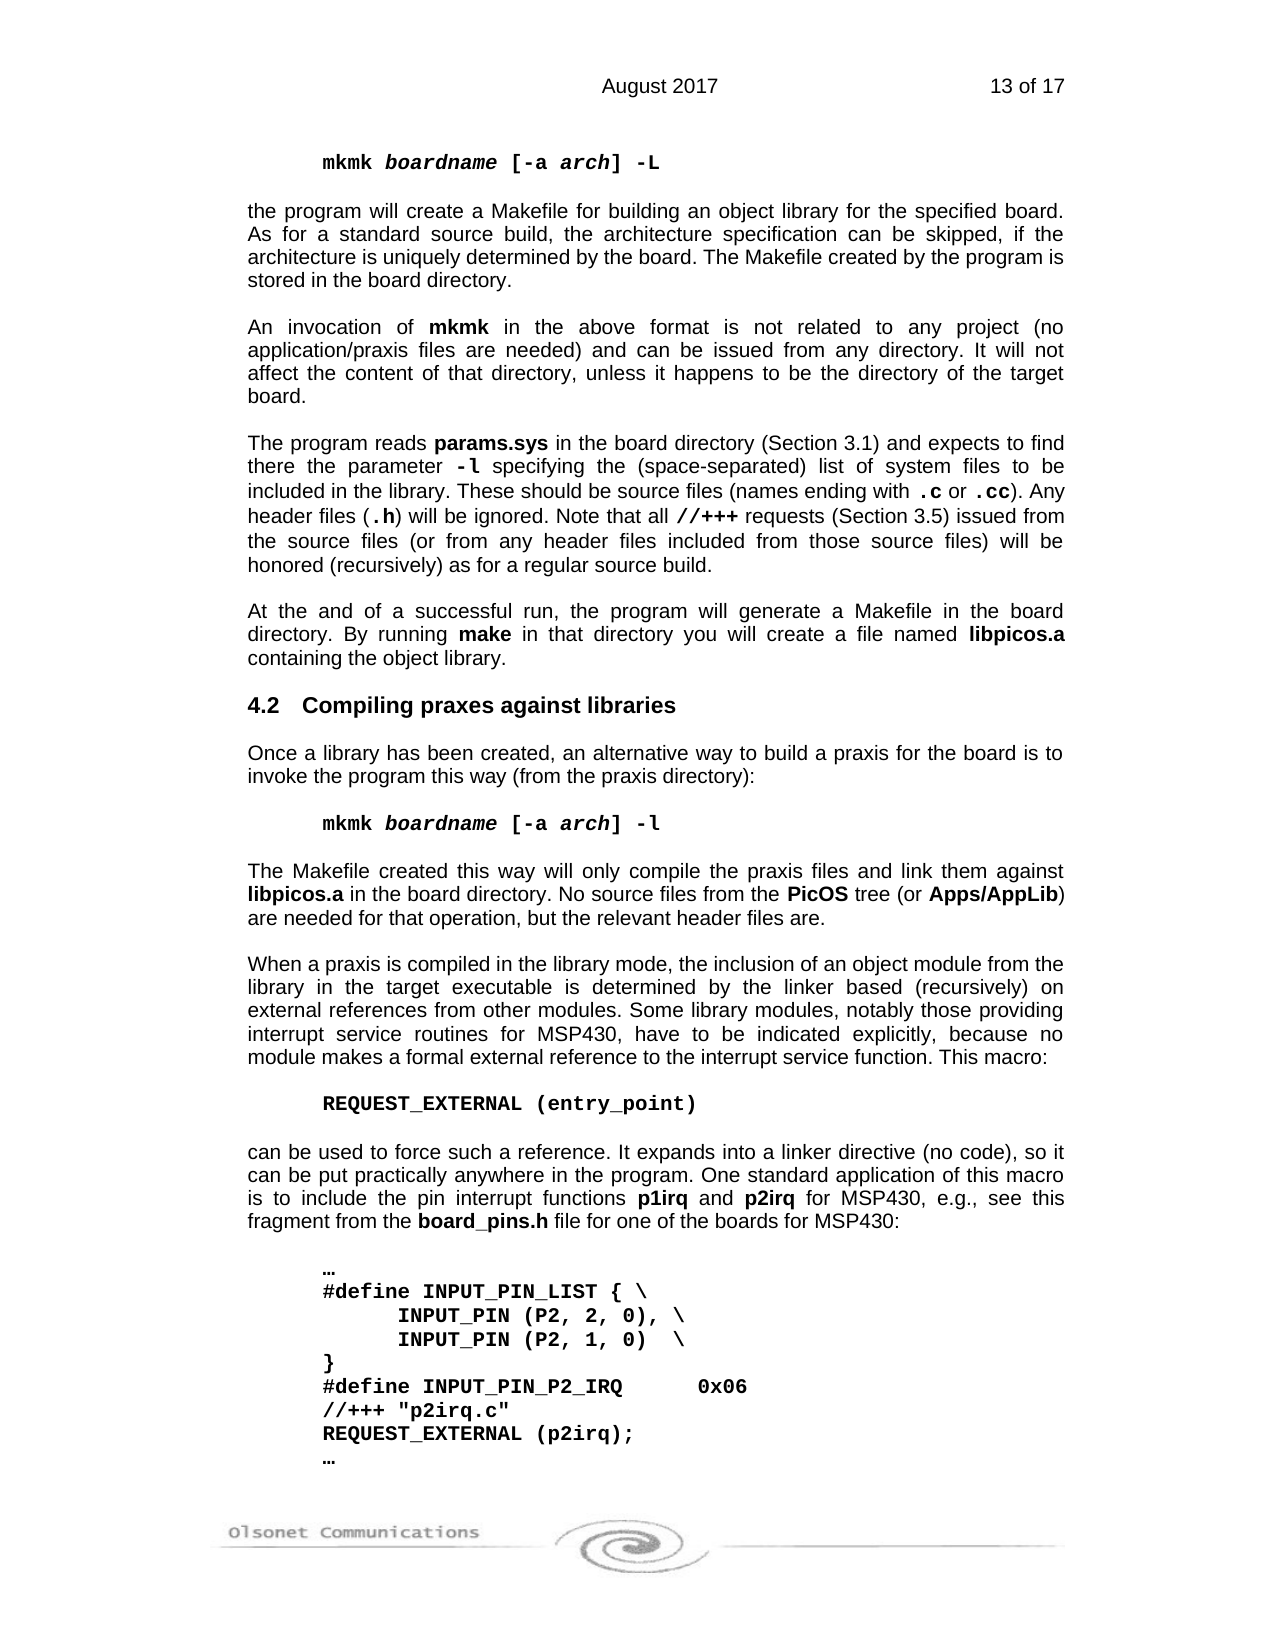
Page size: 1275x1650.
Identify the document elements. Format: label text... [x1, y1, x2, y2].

text … [247, 1447, 1065, 1471]
text REQUEST_EXTERNAL (p2irq); [247, 1423, 1065, 1447]
text //+++ "p2irq.c" [247, 1400, 1065, 1423]
text } [247, 1352, 1065, 1376]
text #define INPUT_PIN_P2_IRQ 0x06 [247, 1376, 1065, 1400]
text INPUT_PIN (P2, 2, 0), \ [247, 1305, 1065, 1329]
text REQUEST_EXTERNAL (entry_point) [247, 1092, 1065, 1117]
text The program reads params.sys in the board directory (Section 3.1) and expects to find there the parameter -l specifying the (space-separated) list of system files to be included in the library. These should be source files (names ending with .c or .cc). Any header files (.h) will be ignored. Note that all //+++ requests (Section 3.5) issued from the source files (or from any header files included from those source files) will be honored (recursively) as for a regular source build. [247, 432, 1065, 577]
text … [247, 1256, 1065, 1281]
text When a praxis is compiled in the library mode, the inclusion of an object module from the library in the target executable is determined by the linker based (recursively) on external references from other modules. Some library modules, notably those providing interrupt service routines for MSP430, have to be indicated explicitly, because no module makes a formal external reference to the interrupt service function. This macro: [247, 952, 1065, 1069]
text can be used to force such a reference. It expands into a linker directive (no code), so it can be put practically anywhere in the program. One standard application of this macro is to include the pin interrupt functions p1irq and p2irq for MSP430, e.g., see this fragment from the board_pins.h file for one of the boards for MSP430: [247, 1140, 1065, 1233]
text The Makefile created this way will only compile the praxis files and link them against libpicos.a in the board directory. No source files from the PicOS tree (or Apps/AppLib) are needed for that operation, but the relevant header files are. [247, 859, 1065, 929]
text mkmk boardname [-a arch] -l [247, 811, 1065, 836]
subtitle Compiling praxes against libraries [247, 693, 1065, 718]
text At the and of a successful run, the program will generate a Makefile in the board directory. By running make in that directory you will create a file named libpicos.a containing the object library. [247, 600, 1065, 669]
picture [210, 1504, 1065, 1596]
text An invocation of mkmk in the above format is not related to any project (no application/praxis files are needed) and can be issued from any directory. It will not affect the content of that directory, unless it happens to be the directory of the target board. [247, 315, 1065, 408]
text INPUT_PIN (P2, 1, 0) \ [247, 1329, 1065, 1352]
text mkmk boardname [-a arch] -L [247, 151, 1065, 176]
text the program will create a Makefile for building an object library for the specified board. As for a standard source build, the architecture specification can be skipped, if the architecture is uniquely determined by the board. The Makefile created by the program is stored in the board directory. [247, 199, 1065, 292]
text #define INPUT_PIN_LIST { \ [247, 1281, 1065, 1305]
text Once a library has been created, an alternative way to build a praxis for the board is to invoke the program this way (from the praxis directory): [247, 742, 1065, 788]
